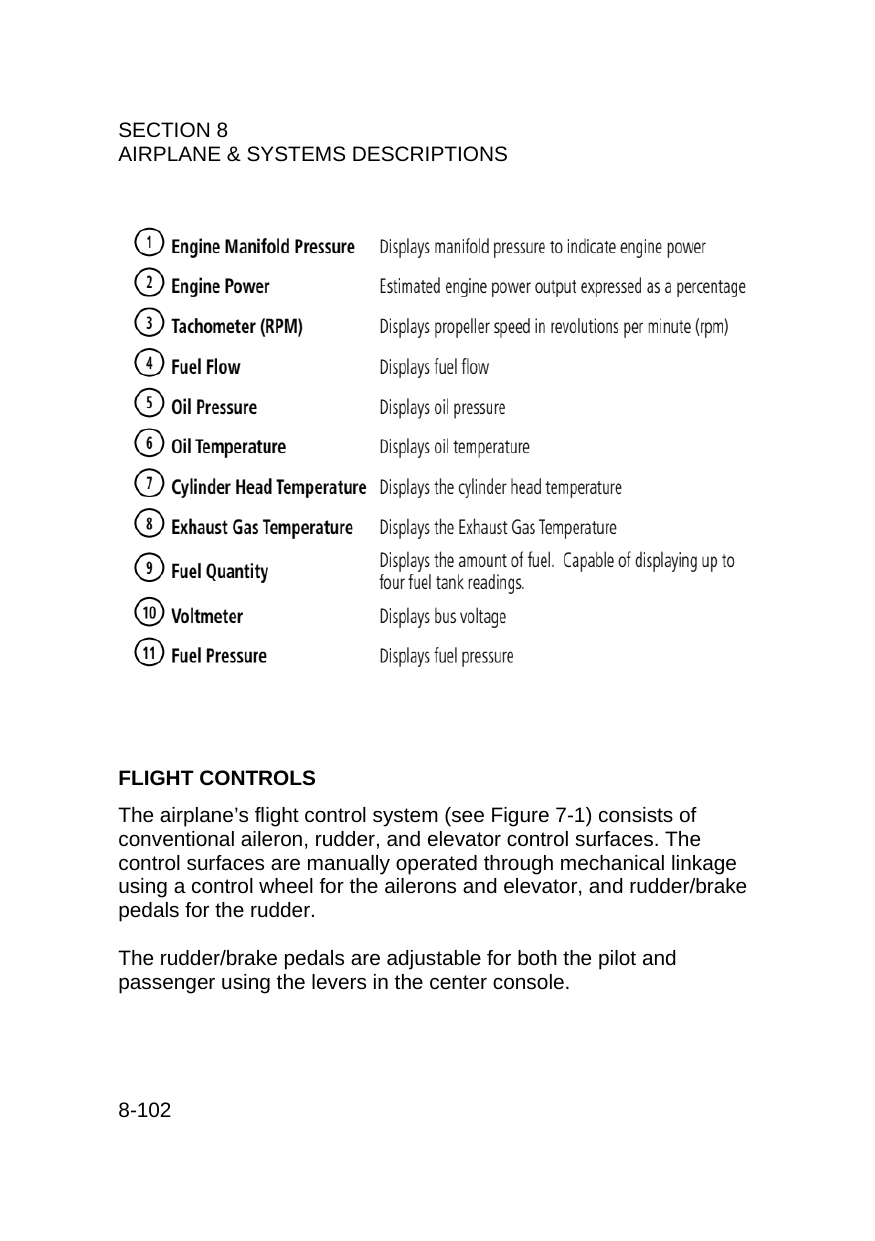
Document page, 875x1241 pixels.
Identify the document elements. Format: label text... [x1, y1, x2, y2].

subtitle FLIGHT CONTROLS [118, 766, 756, 790]
text The airplane’s flight control system (see Figure 7-1) consists of conventional aileron, rudder, and elevator control surfaces. The control surfaces are manually operated through mechanical linkage using a control wheel for the ailerons and elevator, and rudder/brake pedals for the rudder. [118, 802, 756, 922]
picture [118, 220, 756, 674]
text The rudder/brake pedals are adjustable for both the pilot and passenger using the levers in the center console. [118, 946, 756, 994]
